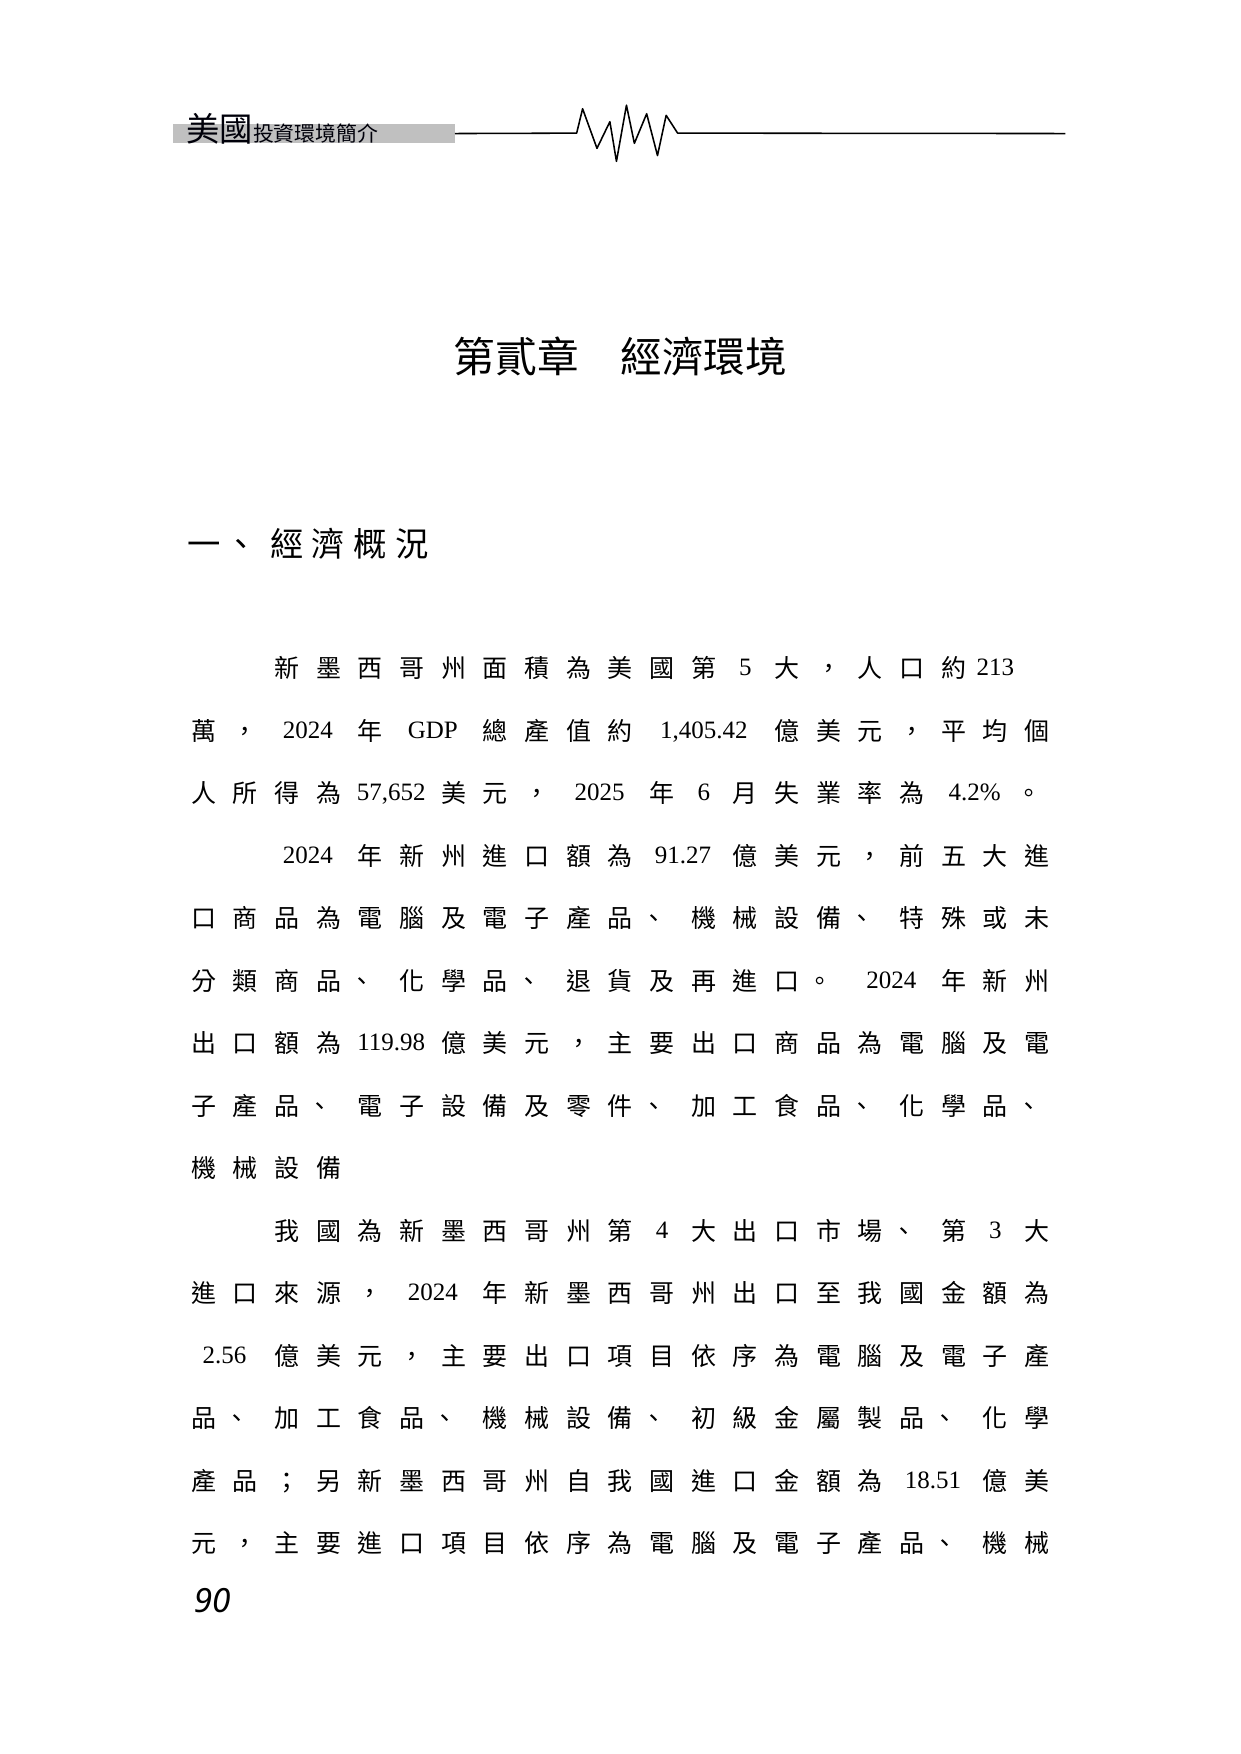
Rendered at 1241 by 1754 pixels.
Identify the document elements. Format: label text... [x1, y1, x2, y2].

text 2024年新州進口額為91.27億美元，前五大進口商品為電腦及電子產品、機械設備、特殊或未分類商品、化學品、退貨及再進口。2024年新州出口額為119.98億美元，主要出口商品為電腦及電子產品、電子設備及零件、加工食品、化學品、機械設備 [183, 813, 1058, 1188]
text 一、經濟概況 [183, 500, 1058, 563]
text 新墨西哥州面積為美國第5大，人口約213萬，2024年GDP總產值約1,405.42億美元，平均個人所得為57,652美元，2025年6月失業率為4.2%。 [183, 625, 1058, 813]
text 我國為新墨西哥州第4大出口市場、第3大進口來源，2024年新墨西哥州出口至我國金額為2.56億美元，主要出口項目依序為電腦及電子產品、加工食品、機械設備、初級金屬製品、化學產品；另新墨西哥州自我國進口金額為18.51億美元，主要進口項目依序為電腦及電子產品、機械 [183, 1188, 1058, 1563]
text 第貳章 經濟環境 [183, 313, 1058, 375]
